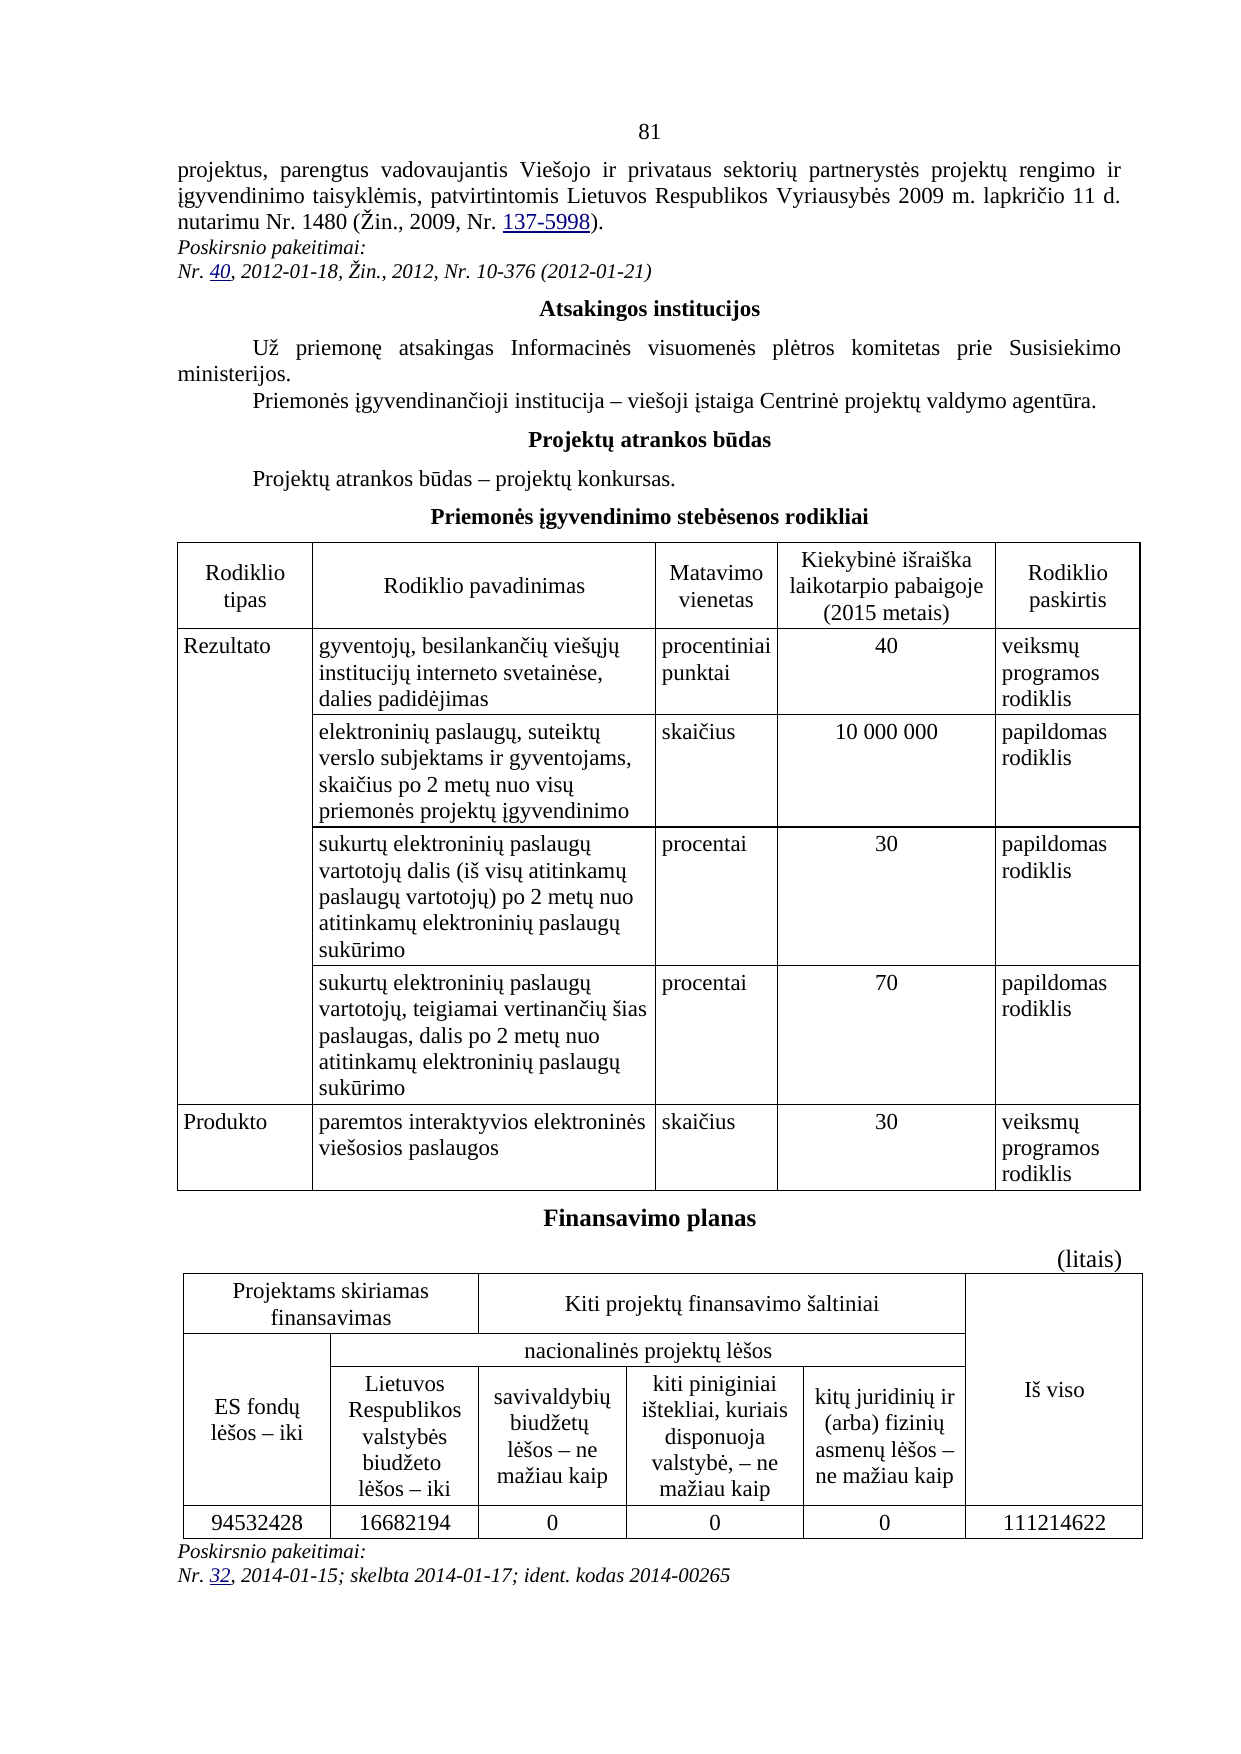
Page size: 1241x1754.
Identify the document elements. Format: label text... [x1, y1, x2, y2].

table_cell kitų juridinių ir (arba) fizinių asmenų lėšos – ne mažiau kaip [804, 1367, 965, 1505]
table_cell 10 000 000 [778, 715, 995, 826]
table_cell gyventojų, besilankančių viešųjų institucijų interneto svetainėse, dalies padidėjimas [313, 629, 655, 714]
table_cell Produkto [178, 1105, 312, 1190]
table_cell Lietuvos Respublikos valstybės biudžeto lėšos – iki [331, 1367, 478, 1505]
table_cell skaičius [656, 715, 777, 826]
table_cell 16682194 [331, 1506, 478, 1538]
table_cell papildomas rodiklis [996, 966, 1139, 1104]
table_cell 111214622 [966, 1506, 1142, 1538]
text Nr. 32, 2014-01-15; skelbta 2014-01-17; ident. kodas 2014-00265 [177, 1563, 1122, 1587]
table_cell skaičius [656, 1105, 777, 1190]
table_cell 0 [479, 1506, 626, 1538]
text Atsakingos institucijos [177, 295, 1122, 322]
table_cell procentiniai punktai [656, 629, 777, 714]
table_header Rodiklio paskirtis [996, 543, 1139, 628]
table_cell 30 [778, 828, 995, 965]
table_cell 40 [778, 629, 995, 714]
table_cell paremtos interaktyvios elektroninės viešosios paslaugos [313, 1105, 655, 1190]
text Finansavimo planas [177, 1203, 1122, 1232]
table_header Matavimo vienetas [656, 543, 777, 628]
table_cell ES fondų lėšos – iki [184, 1334, 330, 1505]
text Projektų atrankos būdas [177, 426, 1122, 452]
text Nr. 40, 2012-01-18, Žin., 2012, Nr. 10-376 (2012-01-21) [177, 259, 1122, 283]
table_cell sukurtų elektroninių paslaugų vartotojų dalis (iš visų atitinkamų paslaugų vartotojų) po 2 metų nuo atitinkamų elektroninių paslaugų sukūrimo [313, 828, 655, 965]
table_header Kiekybinė išraiška laikotarpio pabaigoje (2015 metais) [778, 543, 995, 628]
table_cell 0 [627, 1506, 803, 1538]
text Priemonės įgyvendinimo stebėsenos rodikliai [177, 503, 1122, 530]
table_cell 70 [778, 966, 995, 1104]
table_header Rodiklio tipas [178, 543, 312, 628]
table_cell sukurtų elektroninių paslaugų vartotojų, teigiamai vertinančių šias paslaugas, dalis po 2 metų nuo atitinkamų elektroninių paslaugų sukūrimo [313, 966, 655, 1104]
table_cell 0 [804, 1506, 965, 1538]
table_cell savivaldybių biudžetų lėšos – ne mažiau kaip [479, 1367, 626, 1505]
text Už priemonę atsakingas Informacinės visuomenės plėtros komitetas prie Susisiekimo ministerijos. [177, 334, 1122, 387]
table_cell veiksmų programos rodiklis [996, 629, 1139, 714]
text Poskirsnio pakeitimai: [177, 1539, 1122, 1563]
text Poskirsnio pakeitimai: [177, 235, 1122, 259]
table_cell veiksmų programos rodiklis [996, 1105, 1139, 1190]
text Projektų atrankos būdas – projektų konkursas. [177, 464, 1122, 491]
table_cell 94532428 [184, 1506, 330, 1538]
table_cell procentai [656, 828, 777, 965]
text (litais) [177, 1244, 1122, 1273]
table_cell nacionalinės projektų lėšos [331, 1334, 965, 1366]
table_cell procentai [656, 966, 777, 1104]
table_cell papildomas rodiklis [996, 828, 1139, 965]
table_cell elektroninių paslaugų, suteiktų verslo subjektams ir gyventojams, skaičius po 2 metų nuo visų priemonės projektų įgyvendinimo [313, 715, 655, 826]
text projektus, parengtus vadovaujantis Viešojo ir privataus sektorių partnerystės projektų rengimo ir įgyvendinimo taisyklėmis, patvirtintomis Lietuvos Respublikos Vyriausybės 2009 m. lapkričio 11 d. nutarimu Nr. 1480 (Žin., 2009, Nr. 137-5998). [177, 156, 1122, 235]
table_header Iš viso [966, 1274, 1142, 1505]
table_cell kiti piniginiai ištekliai, kuriais disponuoja valstybė, – ne mažiau kaip [627, 1367, 803, 1505]
table_header Kiti projektų finansavimo šaltiniai [479, 1274, 965, 1333]
table_cell 30 [778, 1105, 995, 1190]
table_header Projektams skiriamas finansavimas [184, 1274, 478, 1333]
table_cell Rezultato [178, 629, 312, 1104]
table_header Rodiklio pavadinimas [313, 543, 655, 628]
text Priemonės įgyvendinančioji institucija – viešoji įstaiga Centrinė projektų valdymo agentūra. [177, 387, 1122, 413]
table_cell papildomas rodiklis [996, 715, 1139, 826]
